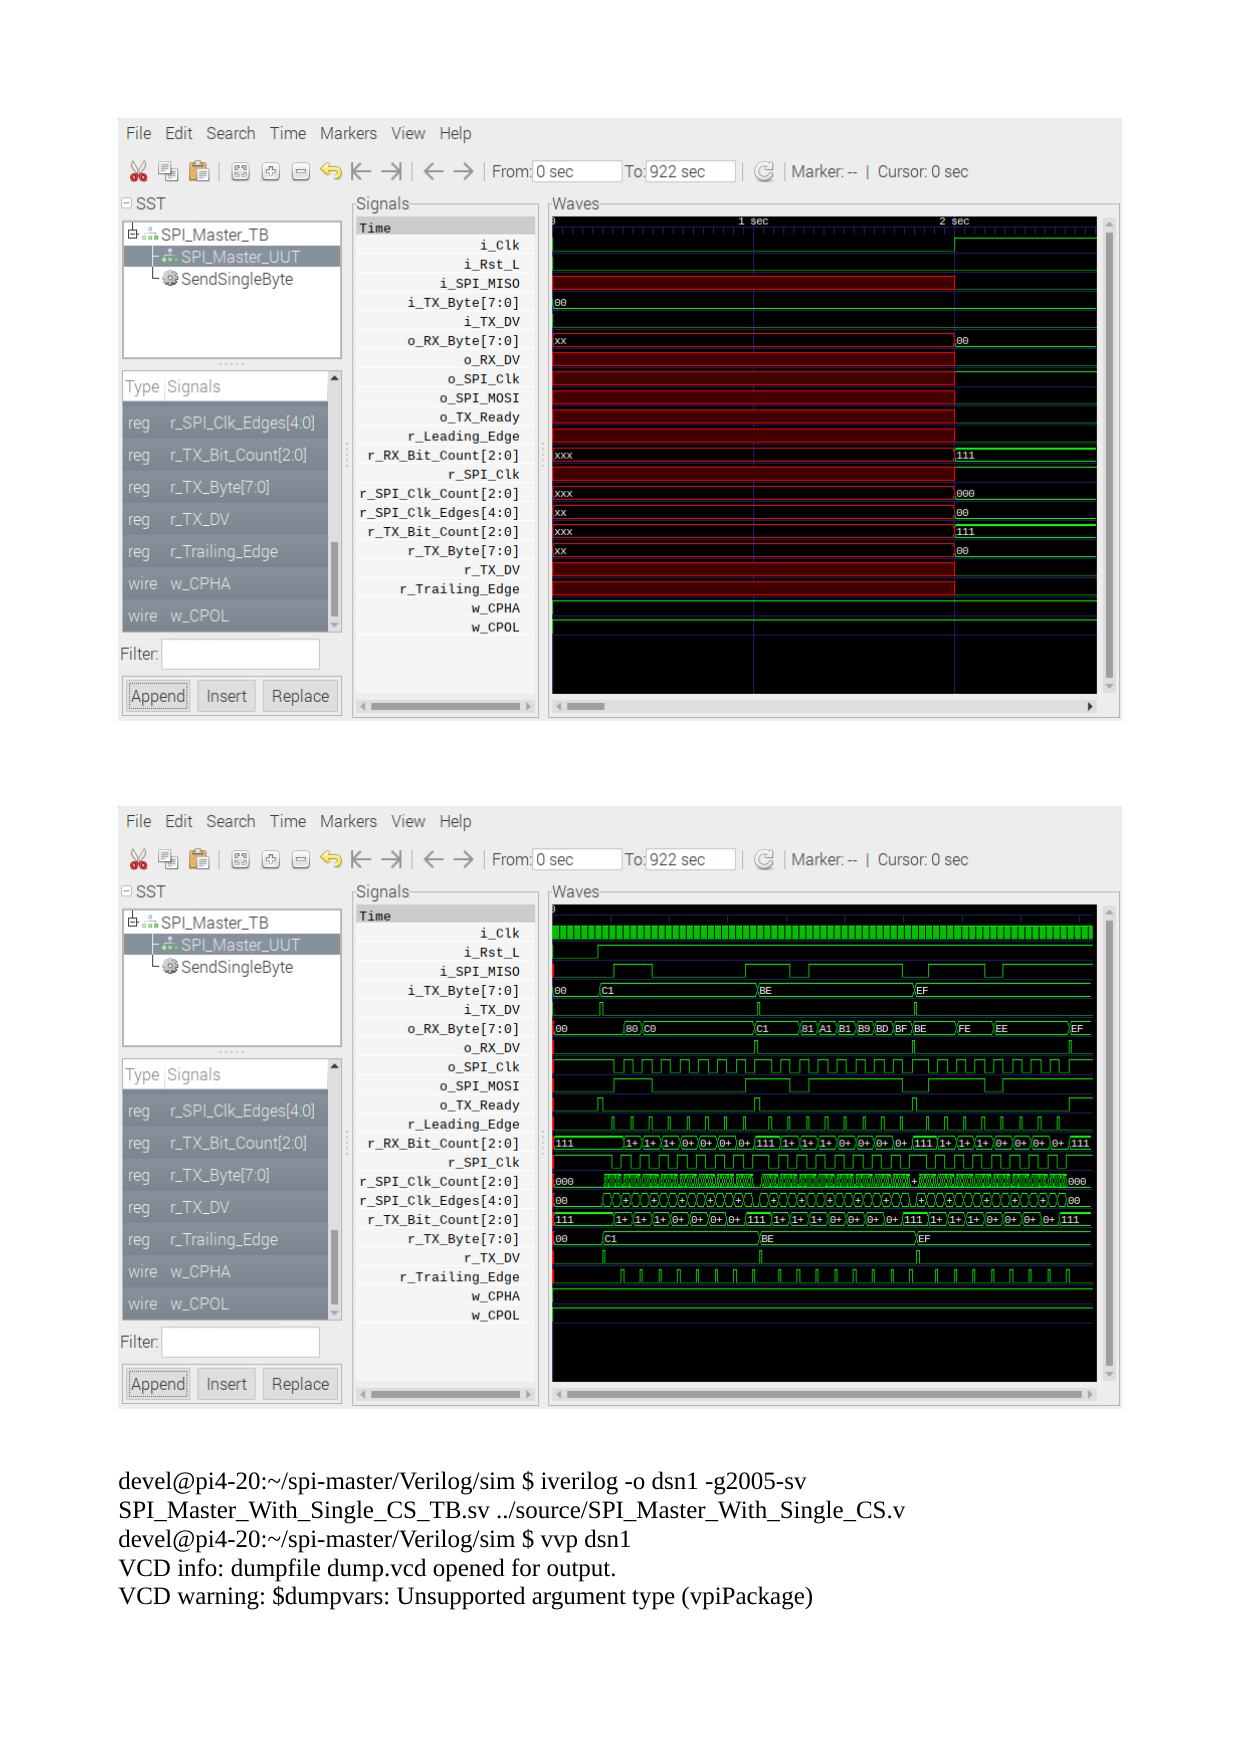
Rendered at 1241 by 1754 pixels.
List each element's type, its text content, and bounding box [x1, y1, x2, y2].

text devel@pi4-20:~/spi-master/Verilog/sim $ vvp dsn1 [118, 1524, 1122, 1553]
picture [118, 118, 1123, 721]
text VCD warning: $dumpvars: Unsupported argument type (vpiPackage) [118, 1581, 1122, 1610]
text VCD info: dumpfile dump.vcd opened for output. [118, 1553, 1122, 1581]
picture [118, 806, 1123, 1409]
text devel@pi4-20:~/spi-master/Verilog/sim $ iverilog -o dsn1 -g2005-sv SPI_Master_With_Single_CS_TB.sv ../source/SPI_Master_With_Single_CS.v [118, 1466, 1122, 1524]
